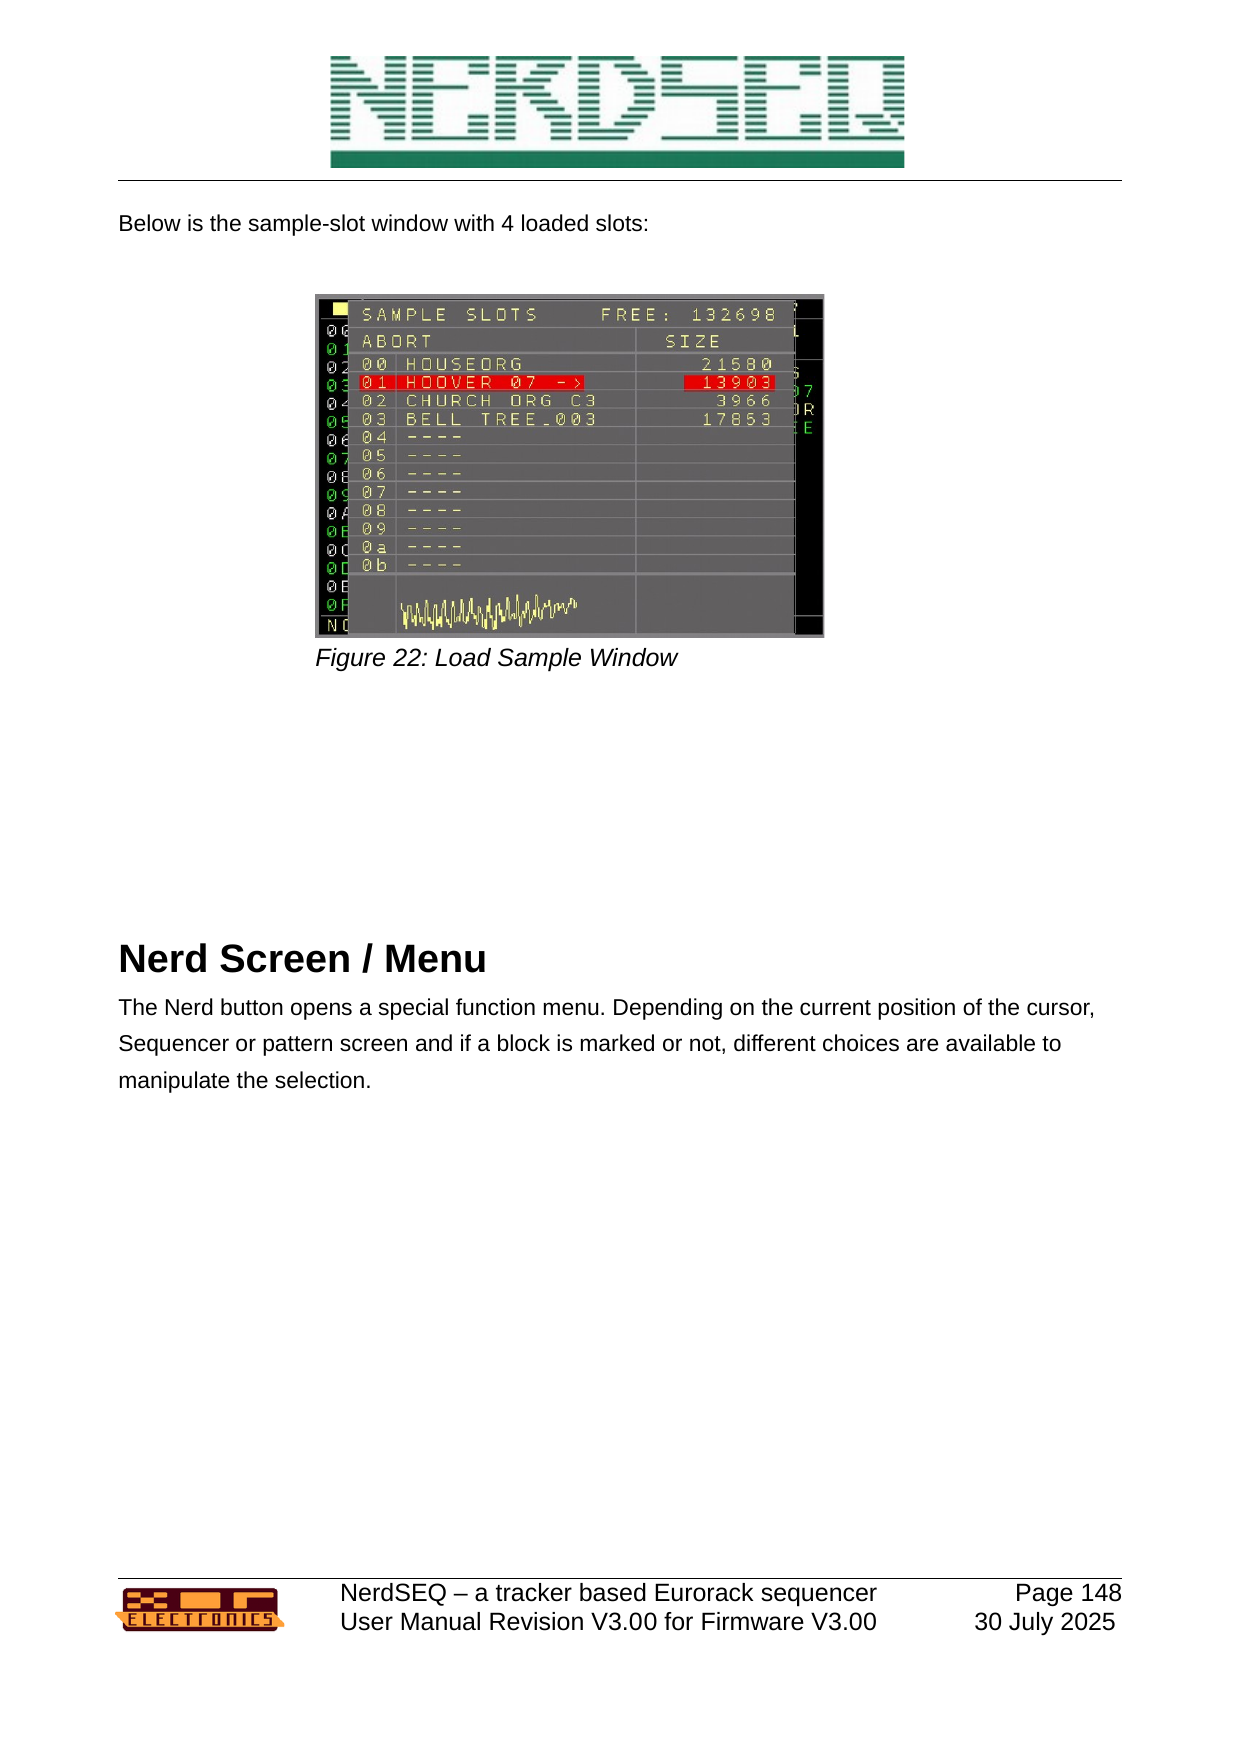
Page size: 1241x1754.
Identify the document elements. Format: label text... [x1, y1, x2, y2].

subtitle Nerd Screen / Menu [118, 936, 1122, 981]
text Below is the sample-slot window with 4 loaded slots: [118, 209, 1122, 236]
text The Nerd button opens a special function menu. Depending on the current position of the cursor, Sequencer or pattern screen and if a block is marked or not, different choices are available to manipulate the selection. [118, 994, 1122, 1093]
text Figure 22: Load Sample Window [315, 638, 824, 671]
picture [115, 1584, 285, 1634]
picture [330, 56, 905, 168]
picture [315, 294, 825, 638]
